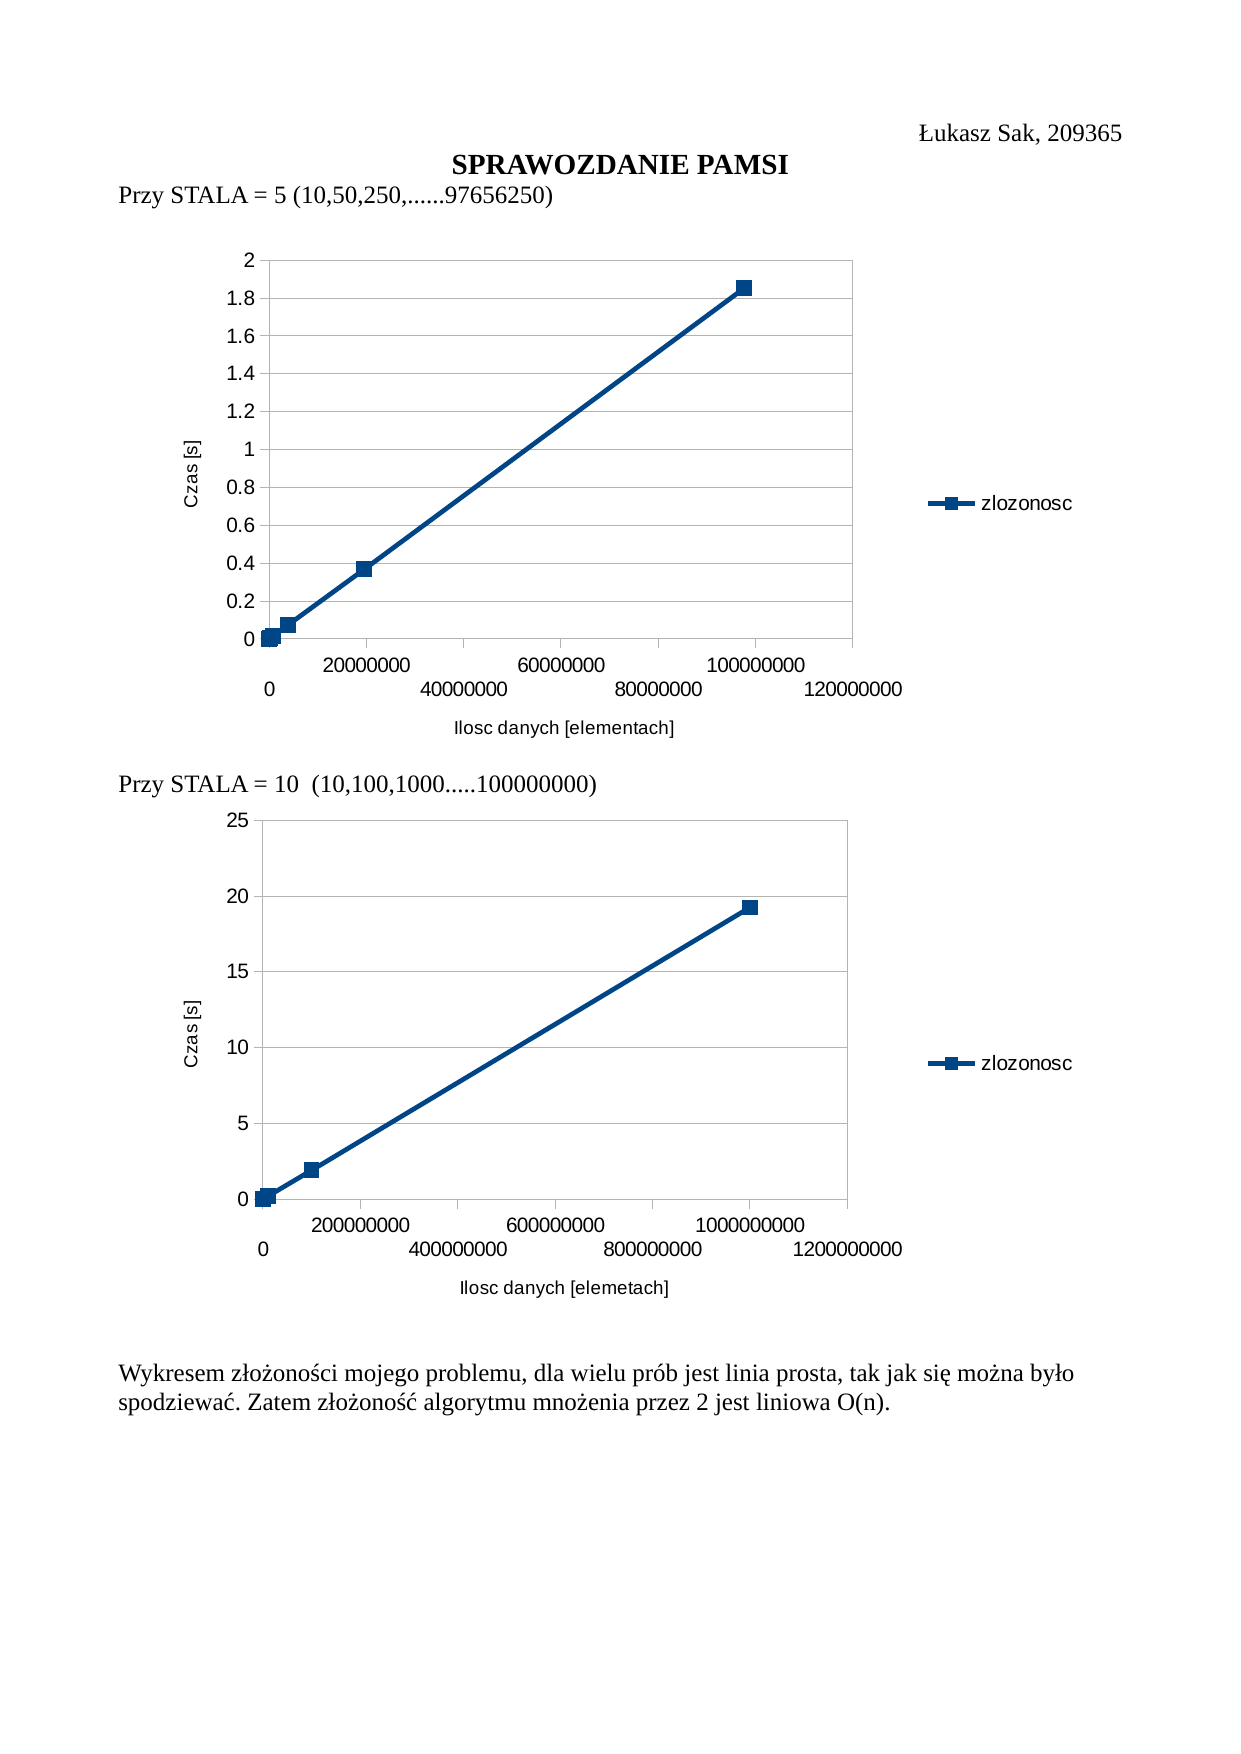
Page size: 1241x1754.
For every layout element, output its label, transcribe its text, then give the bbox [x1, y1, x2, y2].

text SPRAWOZDANIE PAMSI [118, 147, 1122, 180]
text Wykresem złożoności mojego problemu, dla wielu prób jest linia prosta, tak jak się można było spodziewać. Zatem złożoność algorytmu mnożenia przez 2 jest liniowa O(n). [118, 1358, 1122, 1416]
text Łukasz Sak, 209365 [118, 118, 1122, 147]
text Przy STALA = 10 (10,100,1000.....100000000) [118, 238, 1122, 798]
text Przy STALA = 5 (10,50,250,......97656250) [118, 180, 1122, 209]
